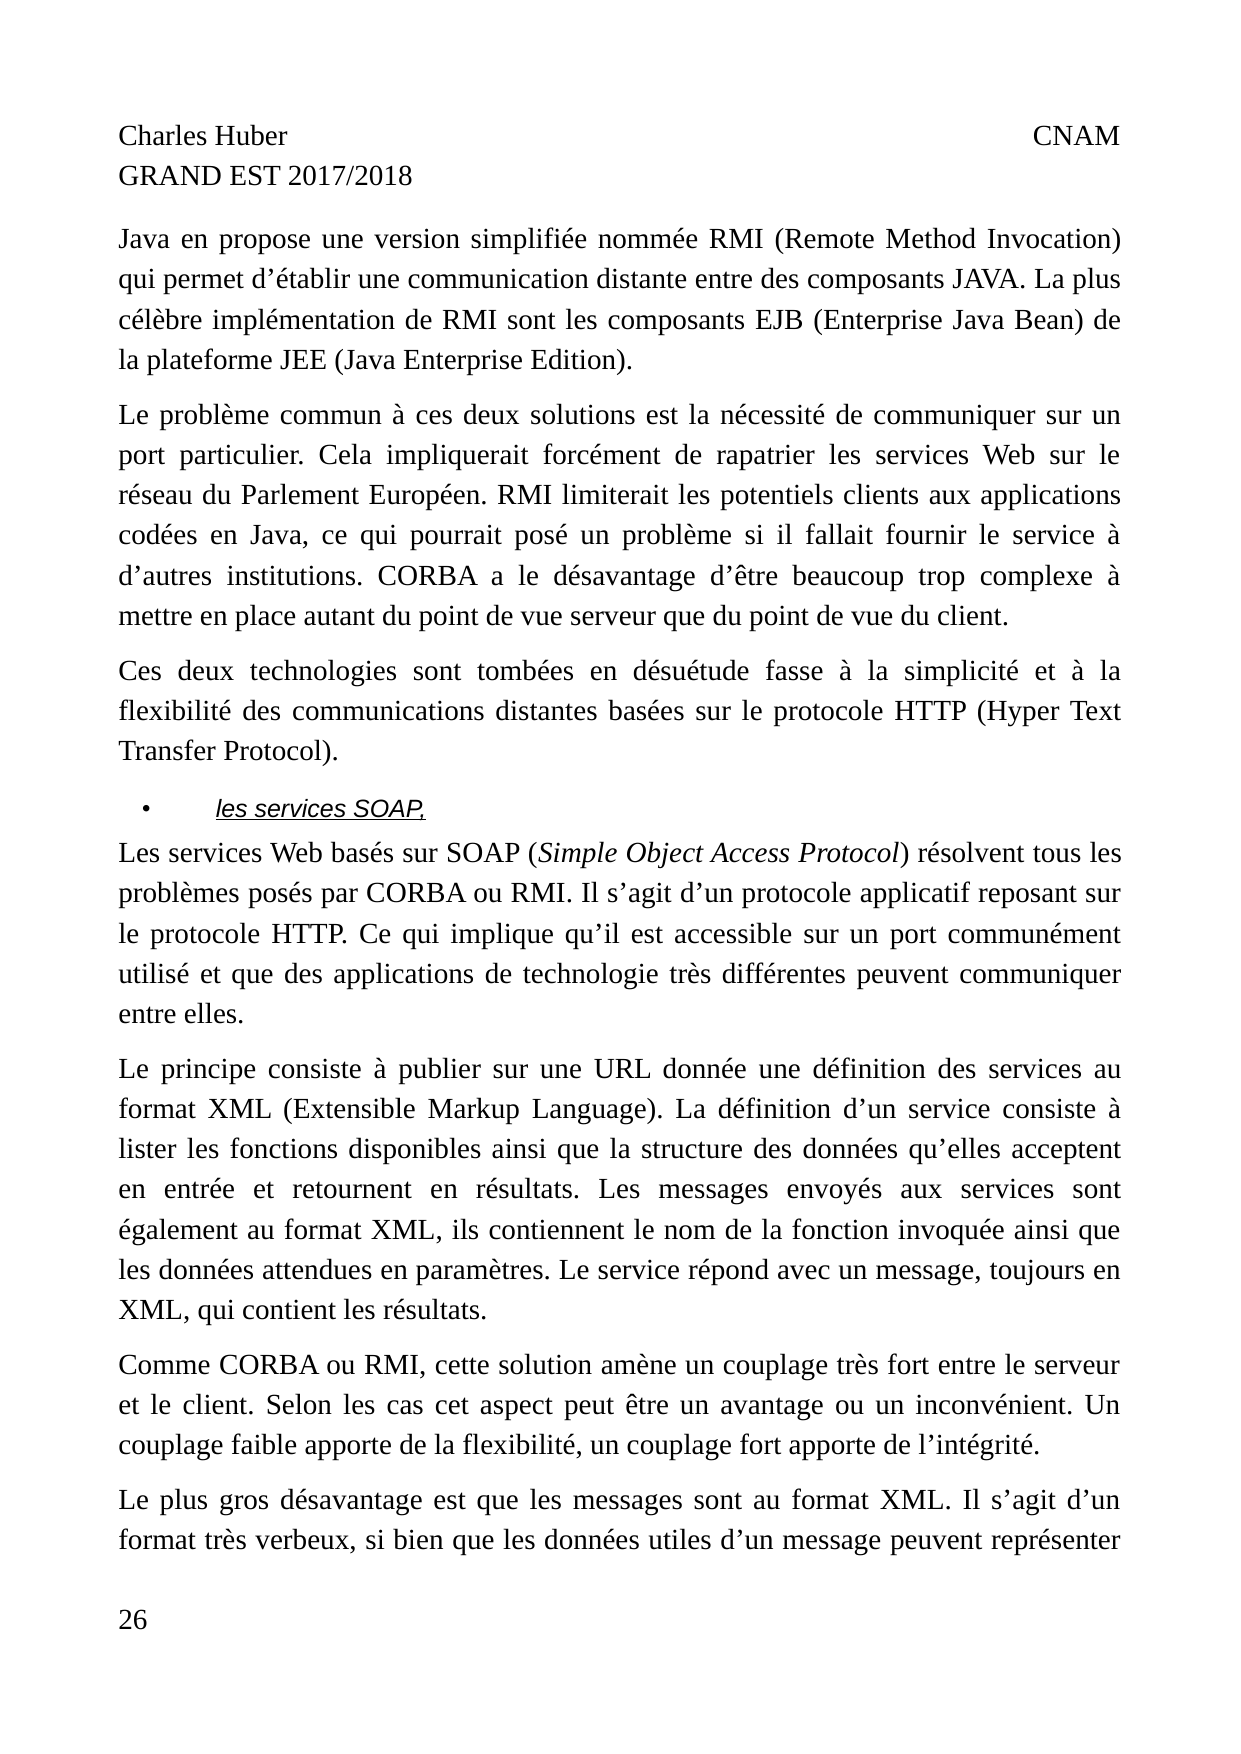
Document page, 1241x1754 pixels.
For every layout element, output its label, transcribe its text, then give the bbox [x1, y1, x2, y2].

text Le principe consiste à publier sur une URL donnée une définition des services au format XML (Extensible Markup Language). La définition d’un service consiste à lister les fonctions disponibles ainsi que la structure des données qu’elles acceptent en entrée et retournent en résultats. Les messages envoyés aux services sont également au format XML, ils contiennent le nom de la fonction invoquée ainsi que les données attendues en paramètres. Le service répond avec un message, toujours en XML, qui contient les résultats. [118, 1051, 1122, 1326]
text Le plus gros désavantage est que les messages sont au format XML. Il s’agit d’un format très verbeux, si bien que les données utiles d’un message peuvent représenter [118, 1482, 1122, 1556]
subtitle les services SOAP, [142, 794, 1122, 823]
text Comme CORBA ou RMI, cette solution amène un couplage très fort entre le serveur et le client. Selon les cas cet aspect peut être un avantage ou un inconvénient. Un couplage faible apporte de la flexibilité, un couplage fort apporte de l’intégrité. [118, 1347, 1122, 1461]
text Les services Web basés sur SOAP (Simple Object Access Protocol) résolvent tous les problèmes posés par CORBA ou RMI. Il s’agit d’un protocole applicatif reposant sur le protocole HTTP. Ce qui implique qu’il est accessible sur un port communément utilisé et que des applications de technologie très différentes peuvent communiquer entre elles. [118, 835, 1122, 1030]
text Ces deux technologies sont tombées en désuétude fasse à la simplicité et à la flexibilité des communications distantes basées sur le protocole HTTP (Hyper Text Transfer Protocol). [118, 653, 1122, 767]
text Le problème commun à ces deux solutions est la nécessité de communiquer sur un port particulier. Cela impliquerait forcément de rapatrier les services Web sur le réseau du Parlement Européen. RMI limiterait les potentiels clients aux applications codées en Java, ce qui pourrait posé un problème si il fallait fournir le service à d’autres institutions. CORBA a le désavantage d’être beaucoup trop complexe à mettre en place autant du point de vue serveur que du point de vue du client. [118, 397, 1122, 631]
text Java en propose une version simplifiée nommée RMI (Remote Method Invocation) qui permet d’établir une communication distante entre des composants JAVA. La plus célèbre implémentation de RMI sont les composants EJB (Enterprise Java Bean) de la plateforme JEE (Java Enterprise Edition). [118, 221, 1122, 376]
